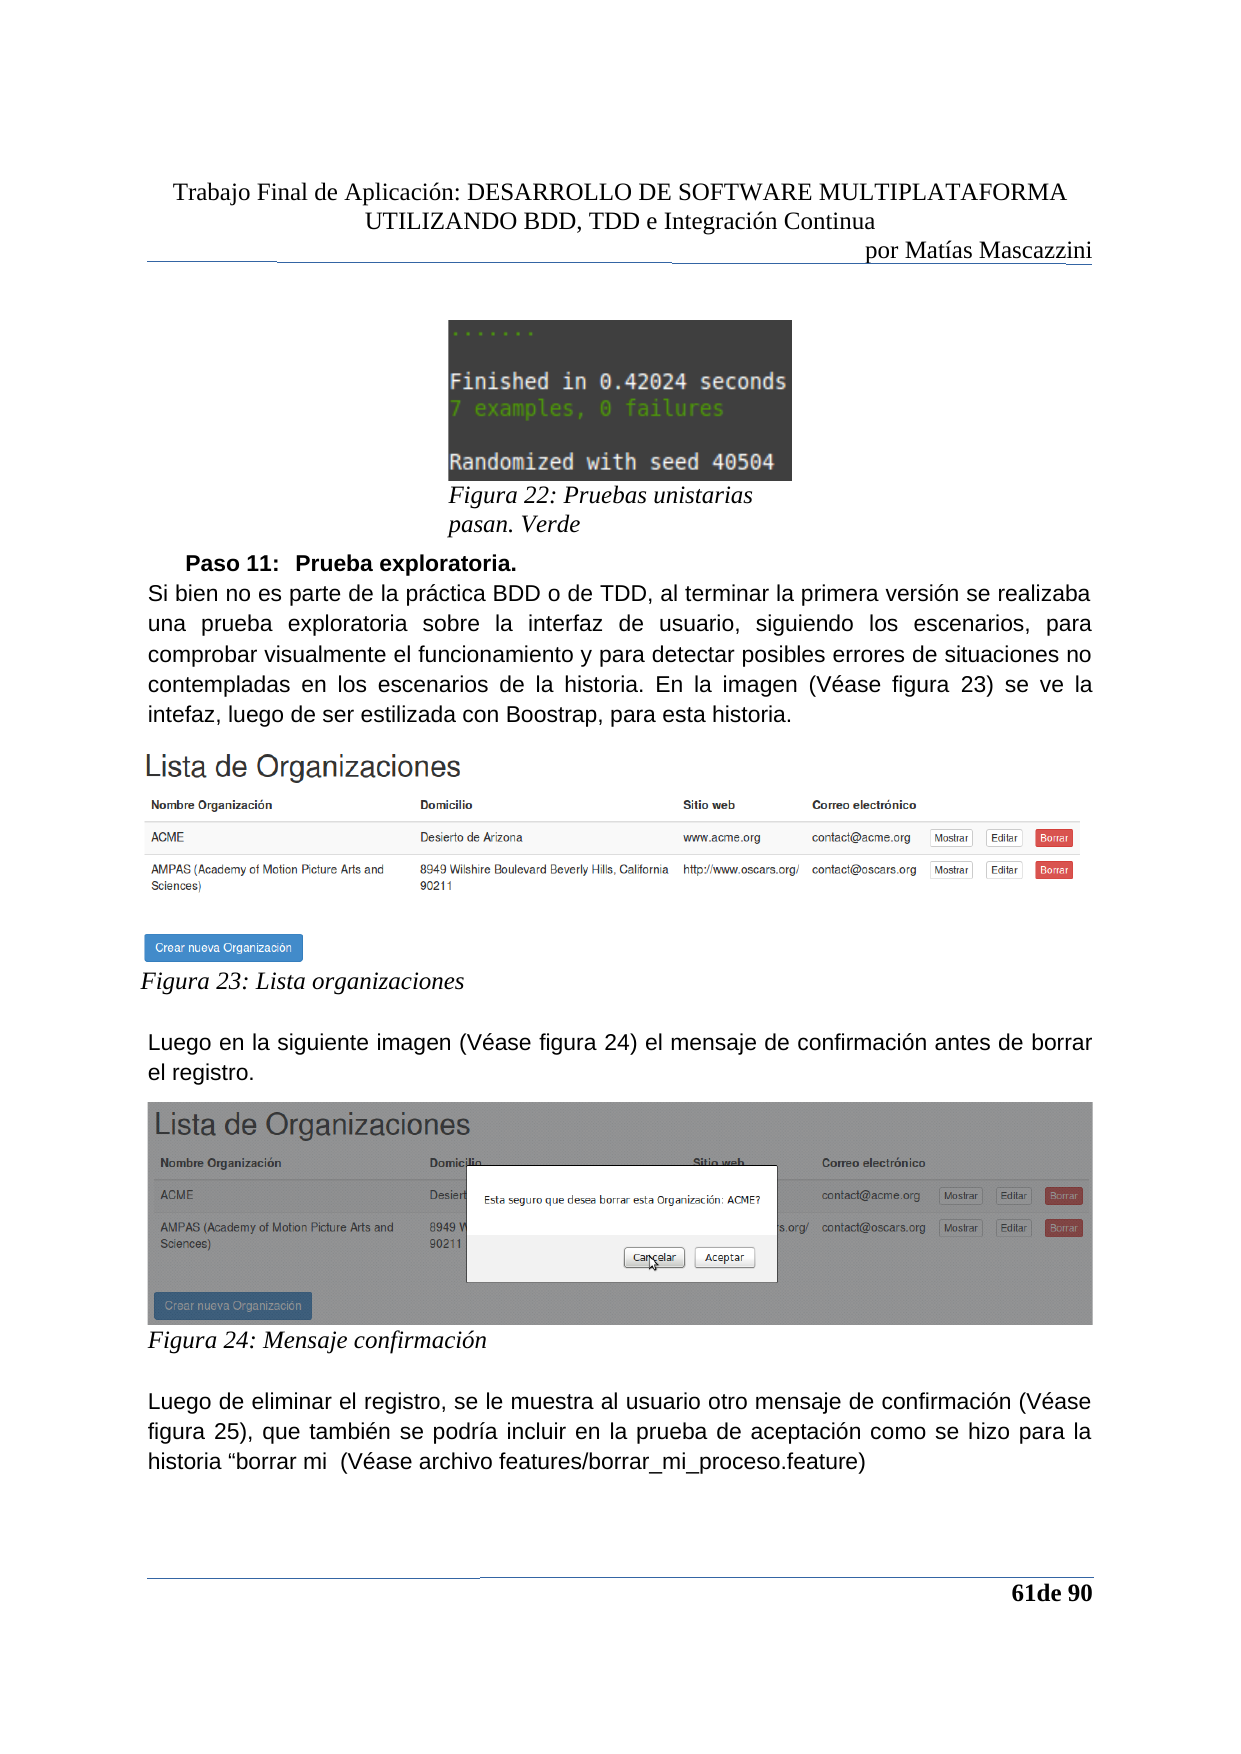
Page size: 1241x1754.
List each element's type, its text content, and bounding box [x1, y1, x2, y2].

text Luego en la siguiente imagen (Véase figura 24) el mensaje de confirmación antes de borrar el registro. [148, 1029, 1093, 1086]
picture [140, 748, 1086, 967]
list Prueba exploratoria. [185, 550, 1093, 576]
text Si bien no es parte de la práctica BDD o de TDD, al terminar la primera versión se realizaba una prueba exploratoria sobre la interfaz de usuario, siguiendo los escenarios, para comprobar visualmente el funcionamiento y para detectar posibles errores de situaciones no contempladas en los escenarios de la historia. En la imagen (Véase figura 23) se ve la intefaz, luego de ser estilizada con Boostrap, para esta historia. [148, 580, 1093, 727]
text Figura 23: Lista organizaciones [140, 967, 1085, 995]
text Figura 24: Mensaje confirmación [148, 1325, 1093, 1354]
text Luego de eliminar el registro, se le muestra al usuario otro mensaje de confirmación (Véase figura 25), que también se podría incluir en la prueba de aceptación como se hizo para la historia “borrar mi (Véase archivo features/borrar_mi_proceso.feature) [148, 1388, 1093, 1474]
picture [147, 1102, 1093, 1325]
text Figura 22: Pruebas unistarias pasan. Verde [448, 481, 792, 538]
picture [448, 320, 792, 481]
